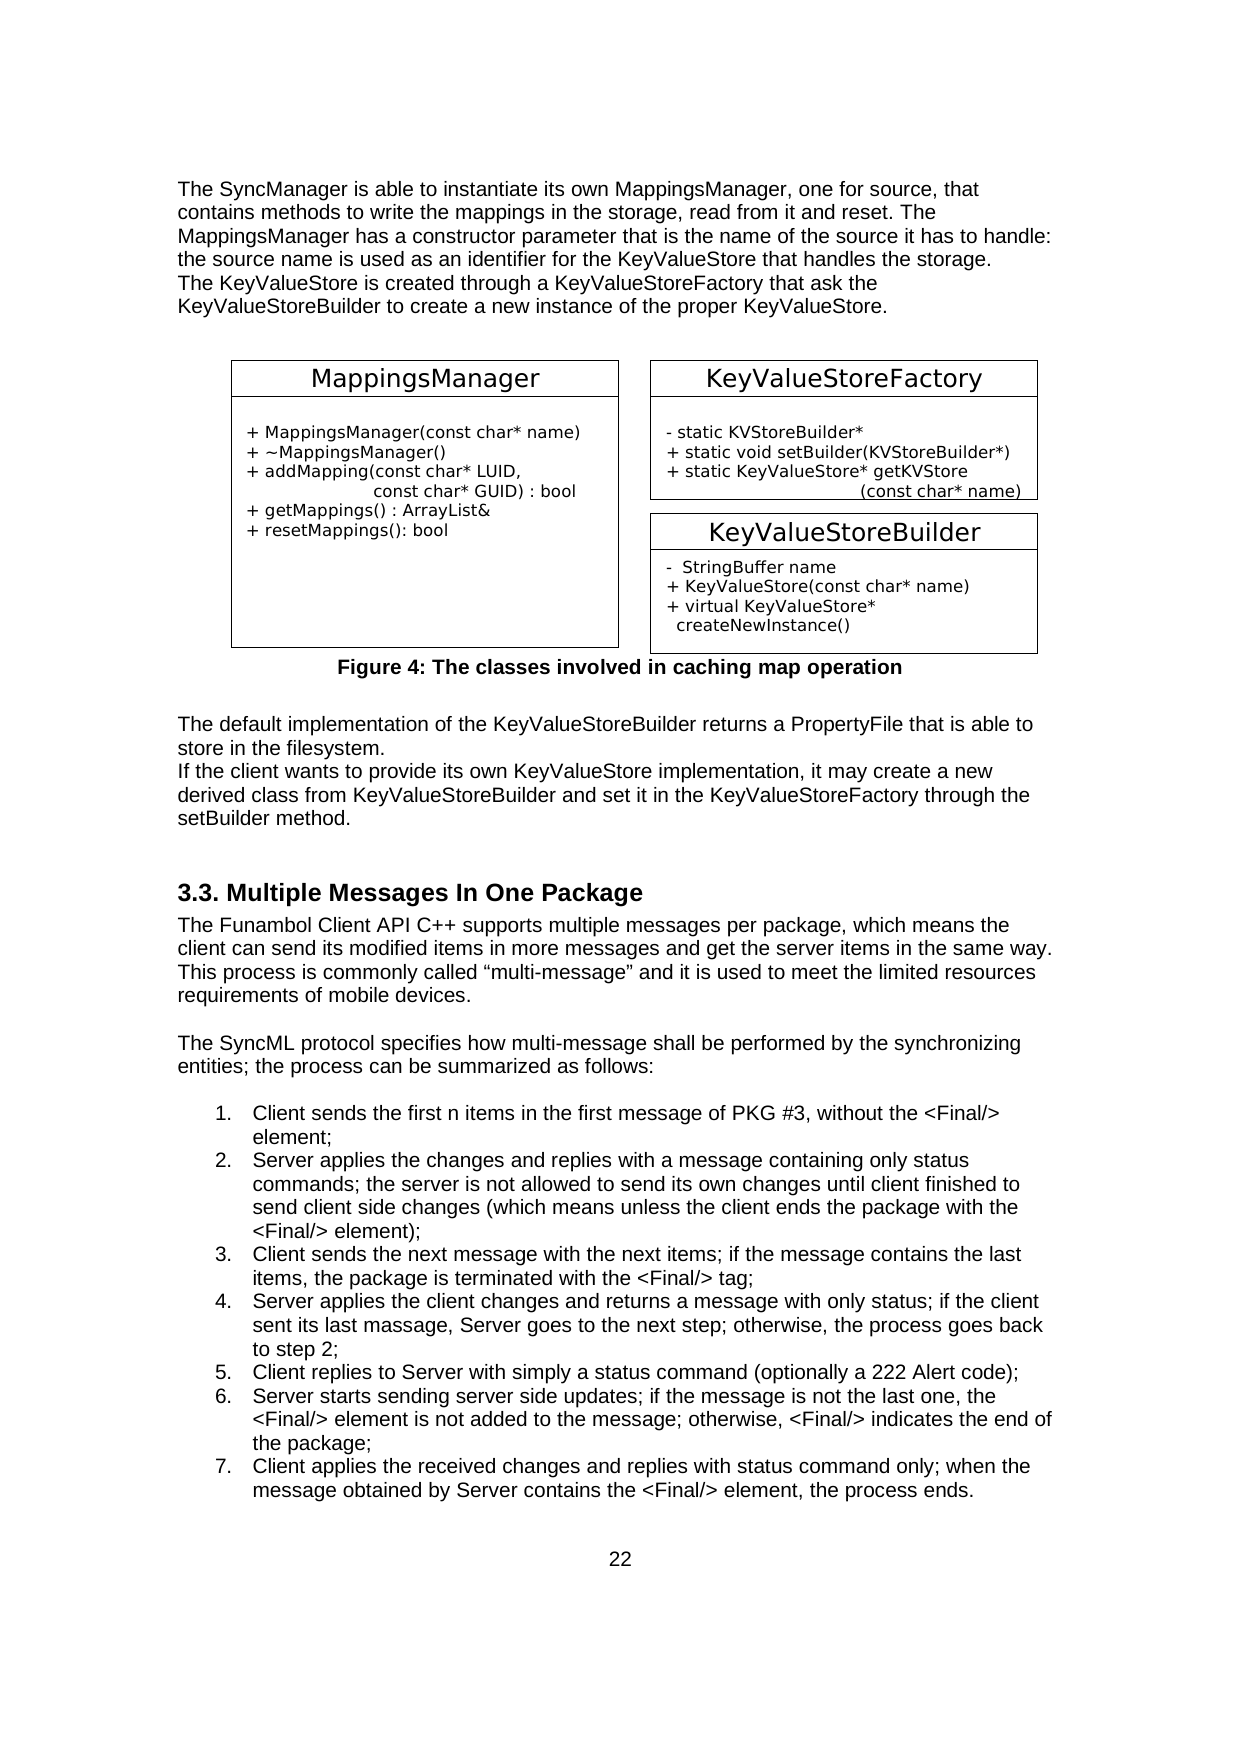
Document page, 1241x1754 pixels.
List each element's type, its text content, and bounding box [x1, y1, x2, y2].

text The default implementation of the KeyValueStoreBuilder returns a PropertyFile that is able to store in the filesystem. [177, 342, 1063, 760]
text Figure 4: The classes involved in caching map operation [179, 367, 1061, 679]
list Client applies the received changes and replies with status command only; when the message obtained by Server contains the <Final/> element, the process ends. [215, 1455, 1063, 1502]
text The SyncML protocol specifies how multi-message shall be performed by the synchronizing entities; the process can be summarized as follows: [177, 1031, 1063, 1078]
text The SyncManager is able to instantiate its own MappingsManager, one for source, that contains methods to write the mappings in the storage, read from it and reset. The MappingsManager has a constructor parameter that is the name of the source it has to handle: the source name is used as an identifier for the KeyValueStore that handles the storage. [177, 177, 1063, 271]
list Client sends the first n items in the first message of PKG #3, without the <Final/> element; [215, 1102, 1063, 1149]
list Server applies the client changes and returns a message with only status; if the client sent its last massage, Server goes to the next step; otherwise, the process goes back to step 2; [215, 1290, 1063, 1361]
text If the client wants to provide its own KeyValueStore implementation, it may create a new derived class from KeyValueStoreBuilder and set it in the KeyValueStoreFactory through the setBuilder method. [177, 760, 1063, 830]
subtitle Multiple Messages In One Package [177, 879, 1063, 907]
list Server applies the changes and replies with a message containing only status commands; the server is not allowed to send its own changes until client finished to send client side changes (which means unless the client ends the package with the <Final/> element); [215, 1149, 1063, 1243]
list Server starts sending server side updates; if the message is not the last one, the <Final/> element is not added to the message; otherwise, <Final/> indicates the end of the package; [215, 1384, 1063, 1455]
list Client replies to Server with simply a status command (optionally a 222 Alert code); [215, 1361, 1063, 1384]
text The KeyValueStore is created through a KeyValueStoreFactory that ask the KeyValueStoreBuilder to create a new instance of the proper KeyValueStore. [177, 271, 1063, 318]
list Client sends the next message with the next items; if the message contains the last items, the package is terminated with the <Final/> tag; [215, 1243, 1063, 1290]
text The Funambol Client API C++ supports multiple messages per package, which means the client can send its modified items in more messages and get the server items in the same way. This process is commonly called “multi-message” and it is used to meet the limited resources requirements of mobile devices. [177, 913, 1063, 1007]
